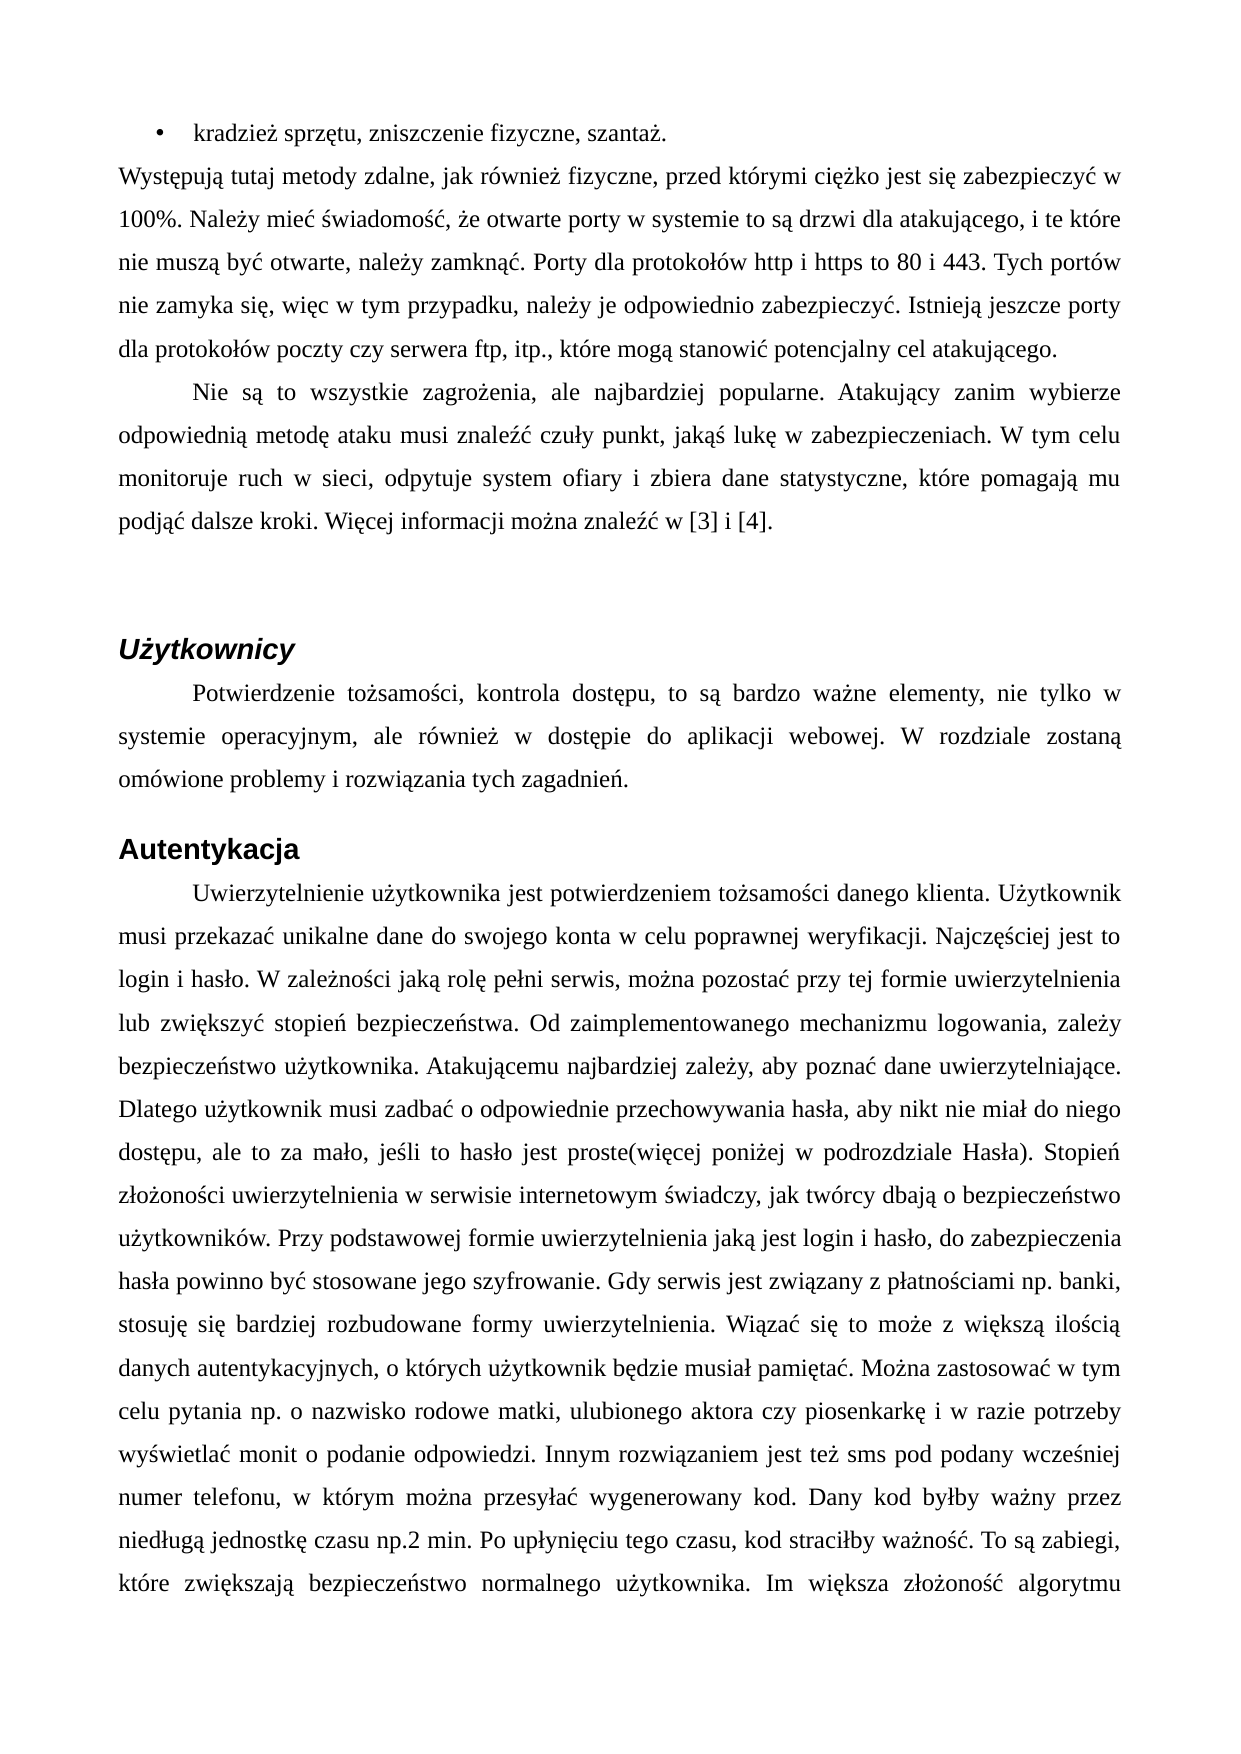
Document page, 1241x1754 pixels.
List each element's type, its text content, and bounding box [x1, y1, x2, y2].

text Potwierdzenie tożsamości, kontrola dostępu, to są bardzo ważne elementy, nie tylko w systemie operacyjnym, ale również w dostępie do aplikacji webowej. W rozdziale zostaną omówione problemy i rozwiązania tych zagadnień. [118, 678, 1122, 793]
subtitle Użytkownicy [118, 632, 1122, 665]
text Nie są to wszystkie zagrożenia, ale najbardziej popularne. Atakujący zanim wybierze odpowiednią metodę ataku musi znaleźć czuły punkt, jakąś lukę w zabezpieczeniach. W tym celu monitoruje ruch w sieci, odpytuje system ofiary i zbiera dane statystyczne, które pomagają mu podjąć dalsze kroki. Więcej informacji można znaleźć w [3] i [4]. [118, 377, 1122, 535]
list kradzież sprzętu, zniszczenie fizyczne, szantaż. [156, 118, 1122, 147]
subtitle Autentykacja [118, 832, 1122, 866]
text Występują tutaj metody zdalne, jak również fizyczne, przed którymi ciężko jest się zabezpieczyć w 100%. Należy mieć świadomość, że otwarte porty w systemie to są drzwi dla atakującego, i te które nie muszą być otwarte, należy zamknąć. Porty dla protokołów http i https to 80 i 443. Tych portów nie zamyka się, więc w tym przypadku, należy je odpowiednio zabezpieczyć. Istnieją jeszcze porty dla protokołów poczty czy serwera ftp, itp., które mogą stanowić potencjalny cel atakującego. [118, 161, 1122, 362]
text Uwierzytelnienie użytkownika jest potwierdzeniem tożsamości danego klienta. Użytkownik musi przekazać unikalne dane do swojego konta w celu poprawnej weryfikacji. Najczęściej jest to login i hasło. W zależności jaką rolę pełni serwis, można pozostać przy tej formie uwierzytelnienia lub zwiększyć stopień bezpieczeństwa. Od zaimplementowanego mechanizmu logowania, zależy bezpieczeństwo użytkownika. Atakującemu najbardziej zależy, aby poznać dane uwierzytelniające. Dlatego użytkownik musi zadbać o odpowiednie przechowywania hasła, aby nikt nie miał do niego dostępu, ale to za mało, jeśli to hasło jest proste(więcej poniżej w podrozdziale Hasła). Stopień złożoności uwierzytelnienia w serwisie internetowym świadczy, jak twórcy dbają o bezpieczeństwo użytkowników. Przy podstawowej formie uwierzytelnienia jaką jest login i hasło, do zabezpieczenia hasła powinno być stosowane jego szyfrowanie. Gdy serwis jest związany z płatnościami np. banki, stosuję się bardziej rozbudowane formy uwierzytelnienia. Wiązać się to może z większą ilością danych autentykacyjnych, o których użytkownik będzie musiał pamiętać. Można zastosować w tym celu pytania np. o nazwisko rodowe matki, ulubionego aktora czy piosenkarkę i w razie potrzeby wyświetlać monit o podanie odpowiedzi. Innym rozwiązaniem jest też sms pod podany wcześniej numer telefonu, w którym można przesyłać wygenerowany kod. Dany kod byłby ważny przez niedługą jednostkę czasu np.2 min. Po upłynięciu tego czasu, kod straciłby ważność. To są zabiegi, które zwiększają bezpieczeństwo normalnego użytkownika. Im większa złożoność algorytmu [118, 878, 1122, 1597]
